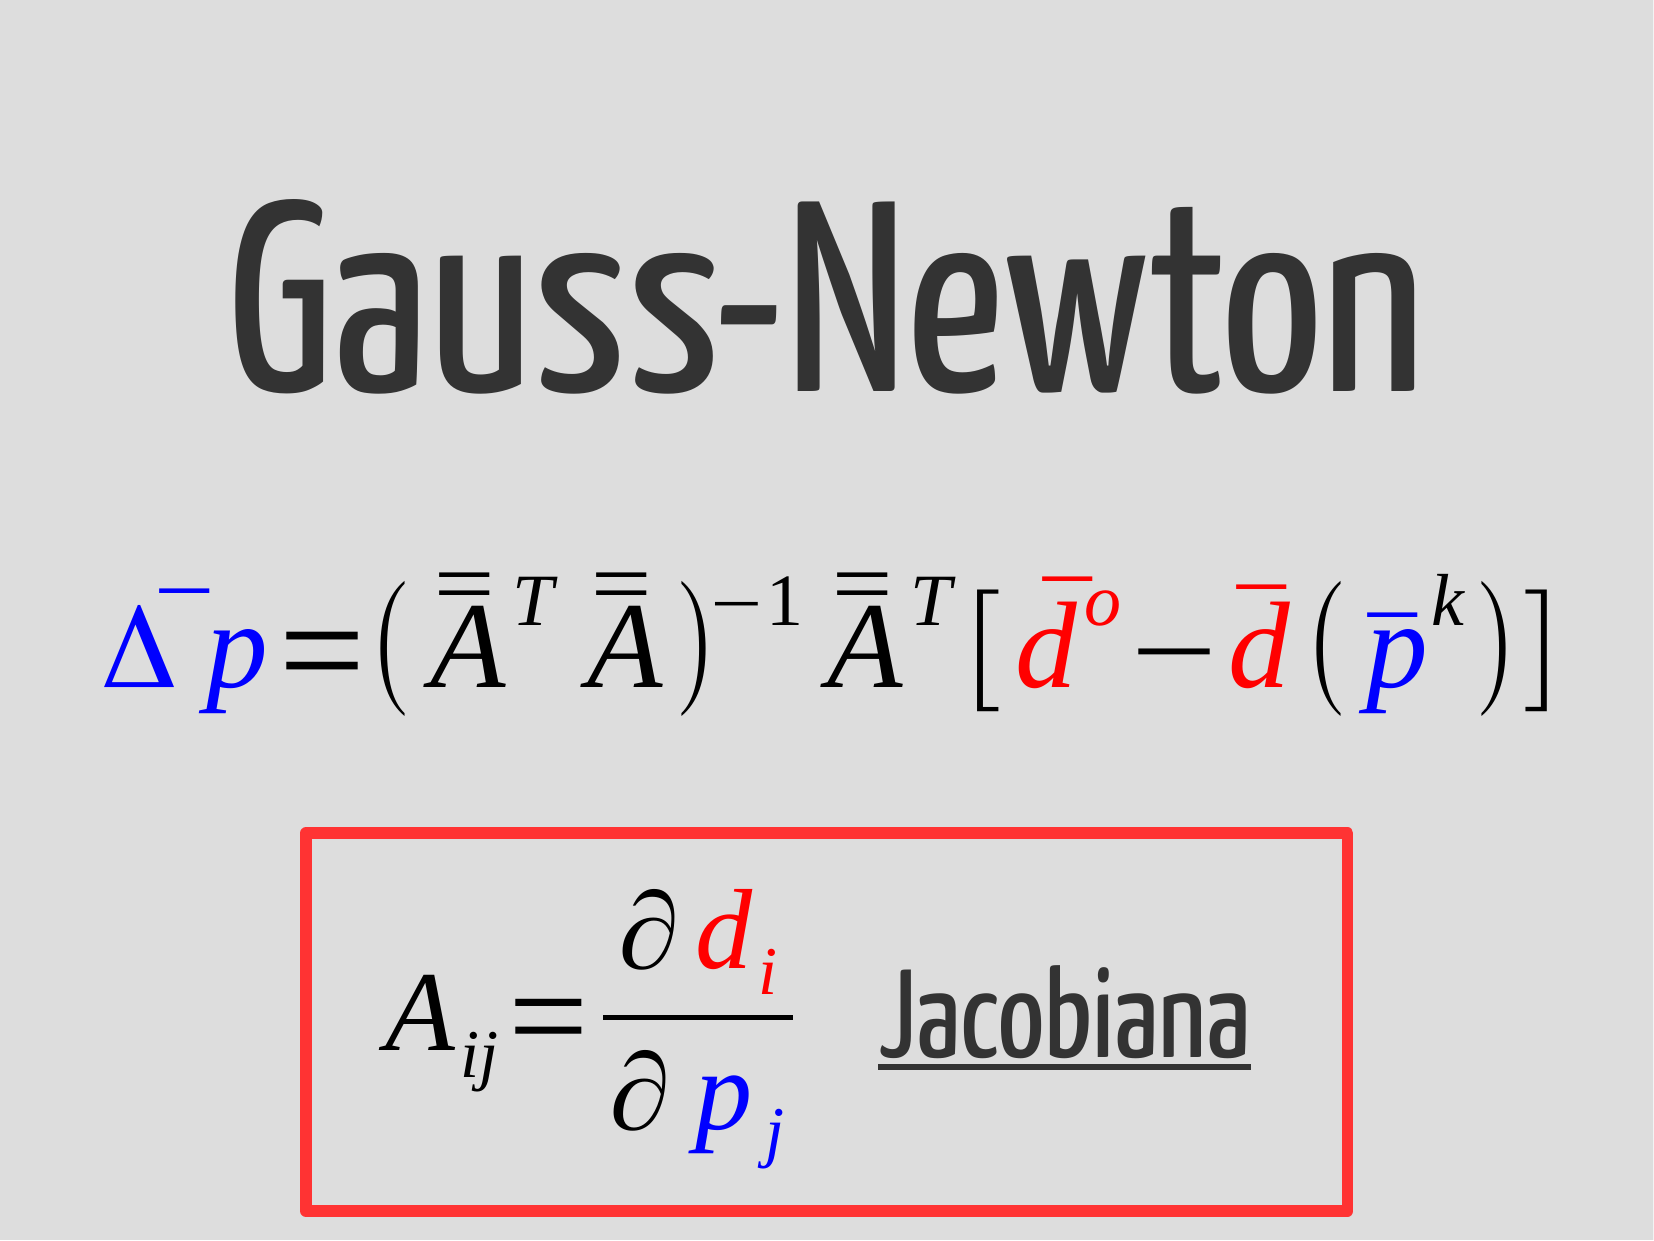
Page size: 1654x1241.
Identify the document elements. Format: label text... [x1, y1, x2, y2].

title Gauss-Newton [82, 0, 1571, 567]
chart [91, 560, 1562, 723]
chart [366, 865, 806, 1171]
title Jacobiana [826, 898, 1302, 1118]
